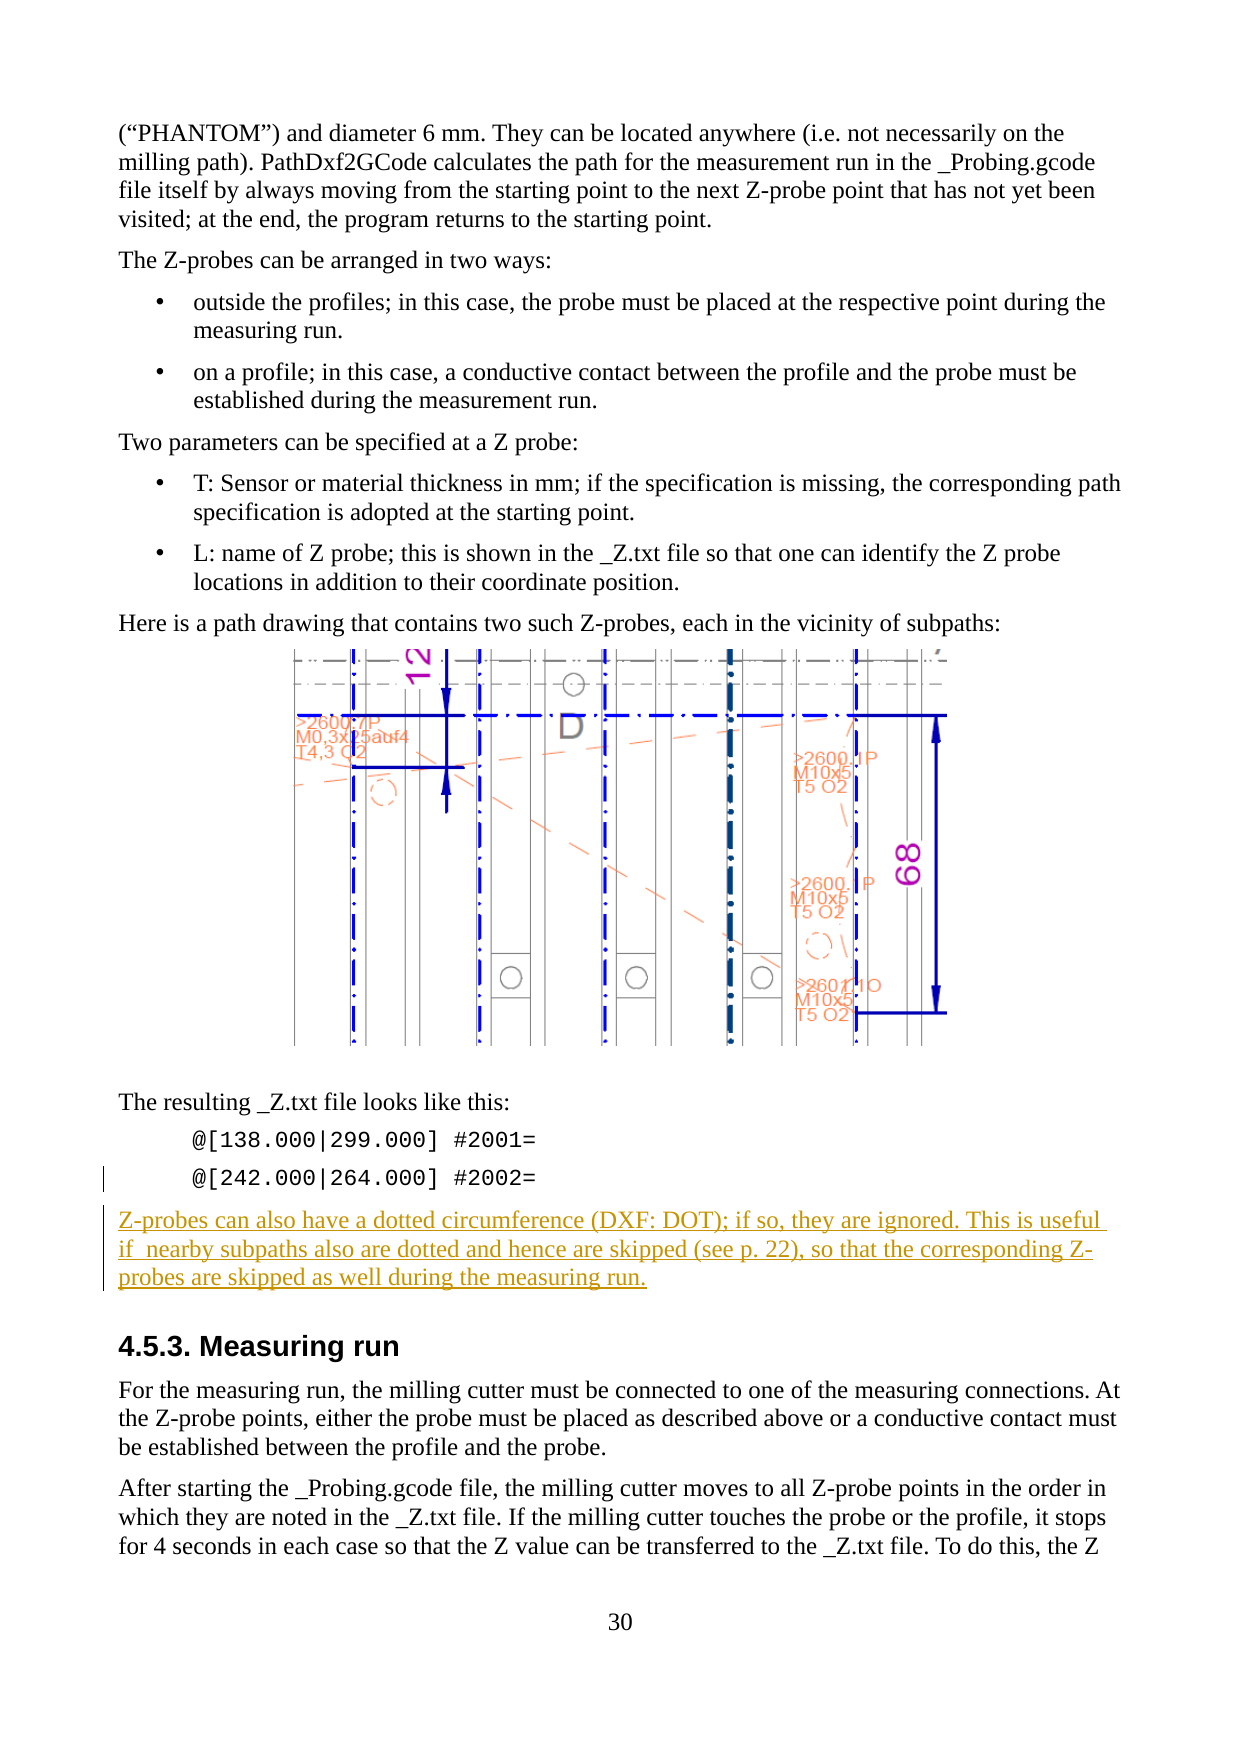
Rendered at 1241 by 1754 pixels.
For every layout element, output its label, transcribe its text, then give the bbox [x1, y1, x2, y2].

text The resulting _Z.txt file looks like this: [118, 1087, 1122, 1116]
text @[138.000|299.000] #2001= [192, 1128, 1122, 1154]
list on a profile; in this case, a conductive contact between the profile and the probe must be established during the measurement run. [156, 357, 1122, 414]
list outside the profiles; in this case, the probe must be placed at the respective point during the measuring run. [156, 287, 1122, 344]
text For the measuring run, the milling cutter must be connected to one of the measuring connections. At the Z-probe points, either the probe must be placed as described above or a conductive contact must be established between the profile and the probe. [118, 1375, 1122, 1461]
text Two parameters can be specified at a Z probe: [118, 427, 1122, 456]
text Z-probes can also have a dotted circumference (DXF: DOT); if so, they are ignored. This is useful if nearby subpaths also are dotted and hence are skipped (see p. 21), so that the corresponding Z-probes are skipped as well during the measuring run. [118, 1205, 1122, 1291]
list T: Sensor or material thickness in mm; if the specification is missing, the corresponding path specification is adopted at the starting point. [156, 468, 1122, 526]
text After starting the _Probing.gcode file, the milling cutter moves to all Z-probe points in the order in which they are noted in the _Z.txt file. If the milling cutter touches the probe or the profile, it stops for 4 seconds in each case so that the Z value can be transferred to the _Z.txt file. To do this, the Z [118, 1473, 1122, 1560]
text Here is a path drawing that contains two such Z-probes, each in the vicinity of subpaths: [118, 608, 1122, 637]
text The Z-probes can be arranged in two ways: [118, 246, 1122, 274]
text @[242.000|264.000] #2002= [192, 1166, 1122, 1192]
picture [293, 649, 947, 1046]
text (“PHANTOM”) and diameter 6 mm. They can be located anywhere (i.e. not necessarily on the milling path). PathDxf2GCode calculates the path for the measurement run in the _Probing.gcode file itself by always moving from the starting point to the next Z-probe point that has not yet been visited; at the end, the program returns to the starting point. [118, 118, 1122, 233]
subtitle 4.5.3. Measuring run [118, 1329, 1122, 1362]
list L: name of Z probe; this is shown in the _Z.txt file so that one can identify the Z probe locations in addition to their coordinate position. [156, 538, 1122, 596]
